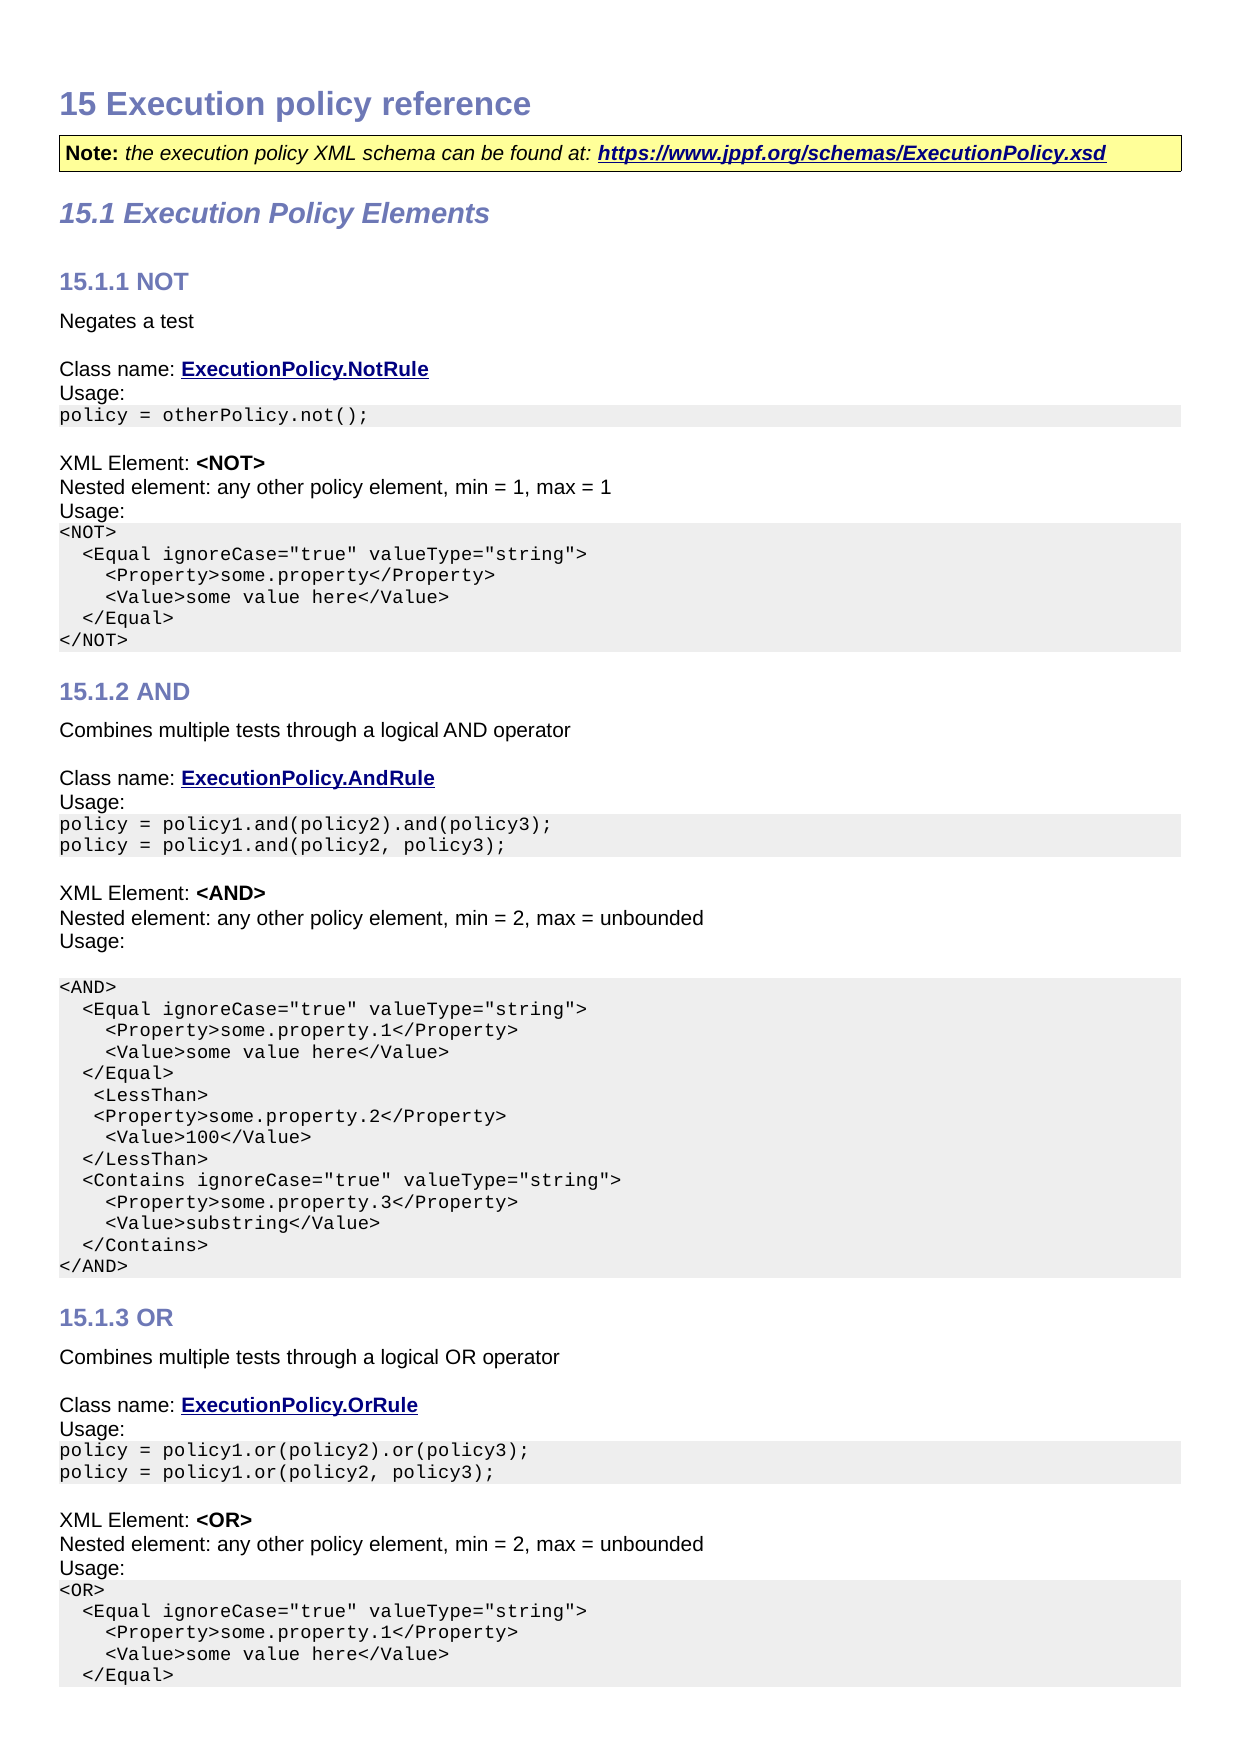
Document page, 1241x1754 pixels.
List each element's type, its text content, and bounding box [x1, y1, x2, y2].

text <Property>some.property</Property> [59, 566, 1181, 587]
text <Contains ignoreCase="true" valueType="string"> [59, 1171, 1181, 1192]
text Nested element: any other policy element, min = 1, max = 1 [59, 475, 1181, 499]
text </Contains> [59, 1235, 1181, 1257]
text </LessThan> [59, 1149, 1181, 1171]
subtitle NOT [59, 267, 1181, 296]
text Nested element: any other policy element, min = 2, max = unbounded [59, 1532, 1181, 1556]
text </Equal> [59, 1666, 1181, 1687]
subtitle OR [59, 1303, 1181, 1332]
text XML Element: <AND> [59, 881, 1181, 905]
text Usage: [59, 381, 1181, 405]
text </AND> [59, 1257, 1181, 1278]
text Negates a test [59, 309, 1181, 333]
text policy = policy1.or(policy2).or(policy3); [59, 1441, 1181, 1462]
text <Property>some.property.2</Property> [59, 1106, 1181, 1128]
text <Equal ignoreCase="true" valueType="string"> [59, 1601, 1181, 1623]
text Usage: [59, 1417, 1181, 1441]
text <OR> [59, 1580, 1181, 1601]
text </Equal> [59, 609, 1181, 630]
text Usage: [59, 790, 1181, 814]
text Class name: ExecutionPolicy.OrRule [59, 1393, 1181, 1417]
text <Equal ignoreCase="true" valueType="string"> [59, 544, 1181, 566]
text policy = policy1.and(policy2).and(policy3); [59, 814, 1181, 836]
text Class name: ExecutionPolicy.NotRule [59, 357, 1181, 381]
text policy = policy1.and(policy2, policy3); [59, 836, 1181, 857]
text <Property>some.property.1</Property> [59, 1623, 1181, 1644]
text XML Element: <OR> [59, 1508, 1181, 1532]
text <Equal ignoreCase="true" valueType="string"> [59, 999, 1181, 1021]
text <LessThan> [59, 1085, 1181, 1106]
text <Value>100</Value> [59, 1128, 1181, 1149]
text Usage: [59, 1556, 1181, 1580]
text Combines multiple tests through a logical AND operator [59, 718, 1181, 742]
text <Value>some value here</Value> [59, 1042, 1181, 1063]
text policy = otherPolicy.not(); [59, 405, 1181, 427]
subtitle AND [59, 677, 1181, 706]
text Usage: [59, 929, 1181, 953]
text Note: the execution policy XML schema can be found at: https://www.jppf.org/schemas/ExecutionPolicy.xsd [60, 136, 1181, 171]
text policy = policy1.or(policy2, policy3); [59, 1462, 1181, 1484]
subtitle Execution Policy Elements [59, 196, 1181, 230]
text <Property>some.property.1</Property> [59, 1021, 1181, 1042]
text <AND> [59, 978, 1181, 999]
text <Value>some value here</Value> [59, 1644, 1181, 1666]
text Combines multiple tests through a logical OR operator [59, 1344, 1181, 1369]
text <Property>some.property.3</Property> [59, 1192, 1181, 1214]
text Usage: [59, 499, 1181, 523]
text Nested element: any other policy element, min = 2, max = unbounded [59, 905, 1181, 929]
text XML Element: <NOT> [59, 451, 1181, 475]
text </Equal> [59, 1063, 1181, 1085]
text <NOT> [59, 523, 1181, 544]
subtitle Execution policy reference [59, 84, 1181, 123]
text Class name: ExecutionPolicy.AndRule [59, 766, 1181, 790]
text <Value>substring</Value> [59, 1214, 1181, 1235]
text </NOT> [59, 630, 1181, 652]
text <Value>some value here</Value> [59, 587, 1181, 609]
